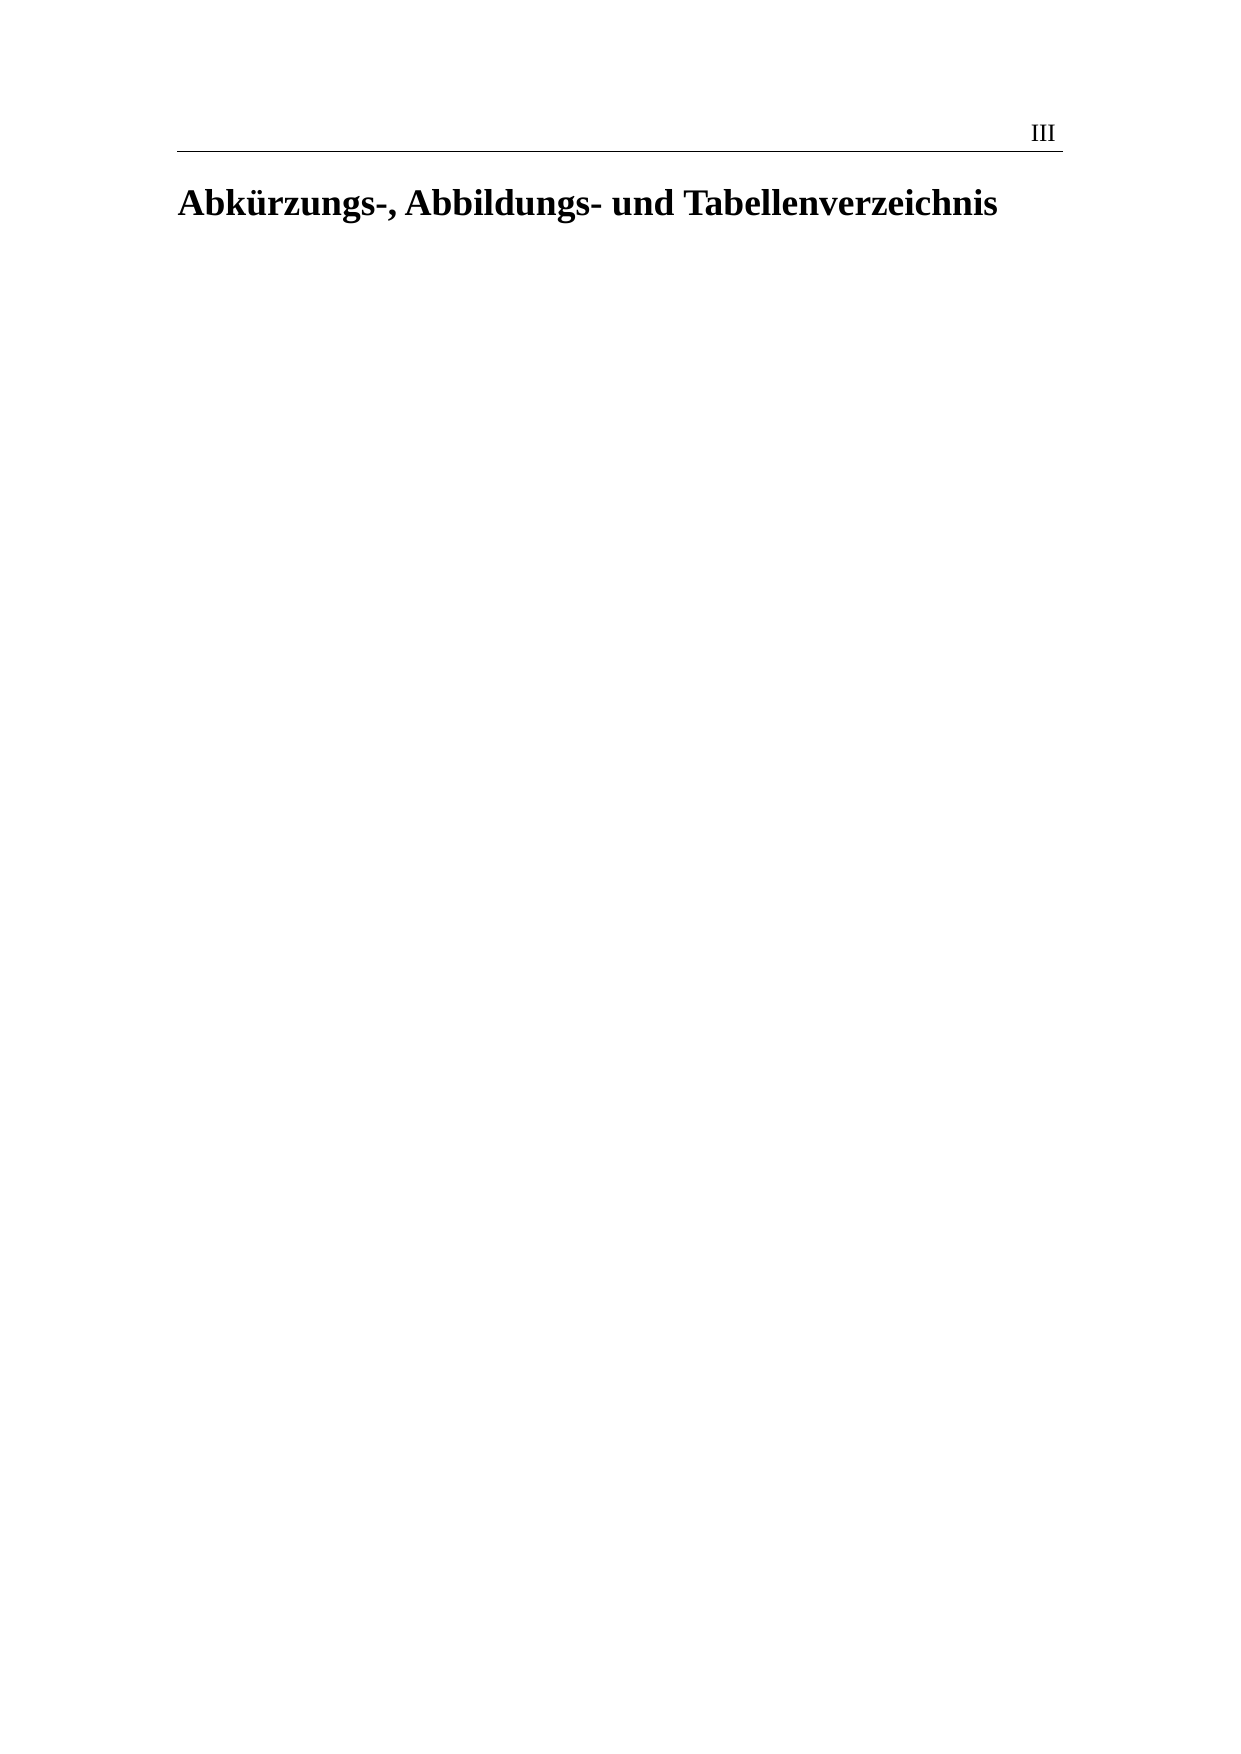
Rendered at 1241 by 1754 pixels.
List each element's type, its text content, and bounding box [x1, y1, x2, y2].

text Abkürzungs-, Abbildungs- und Tabellenverzeichnis [177, 181, 1063, 224]
